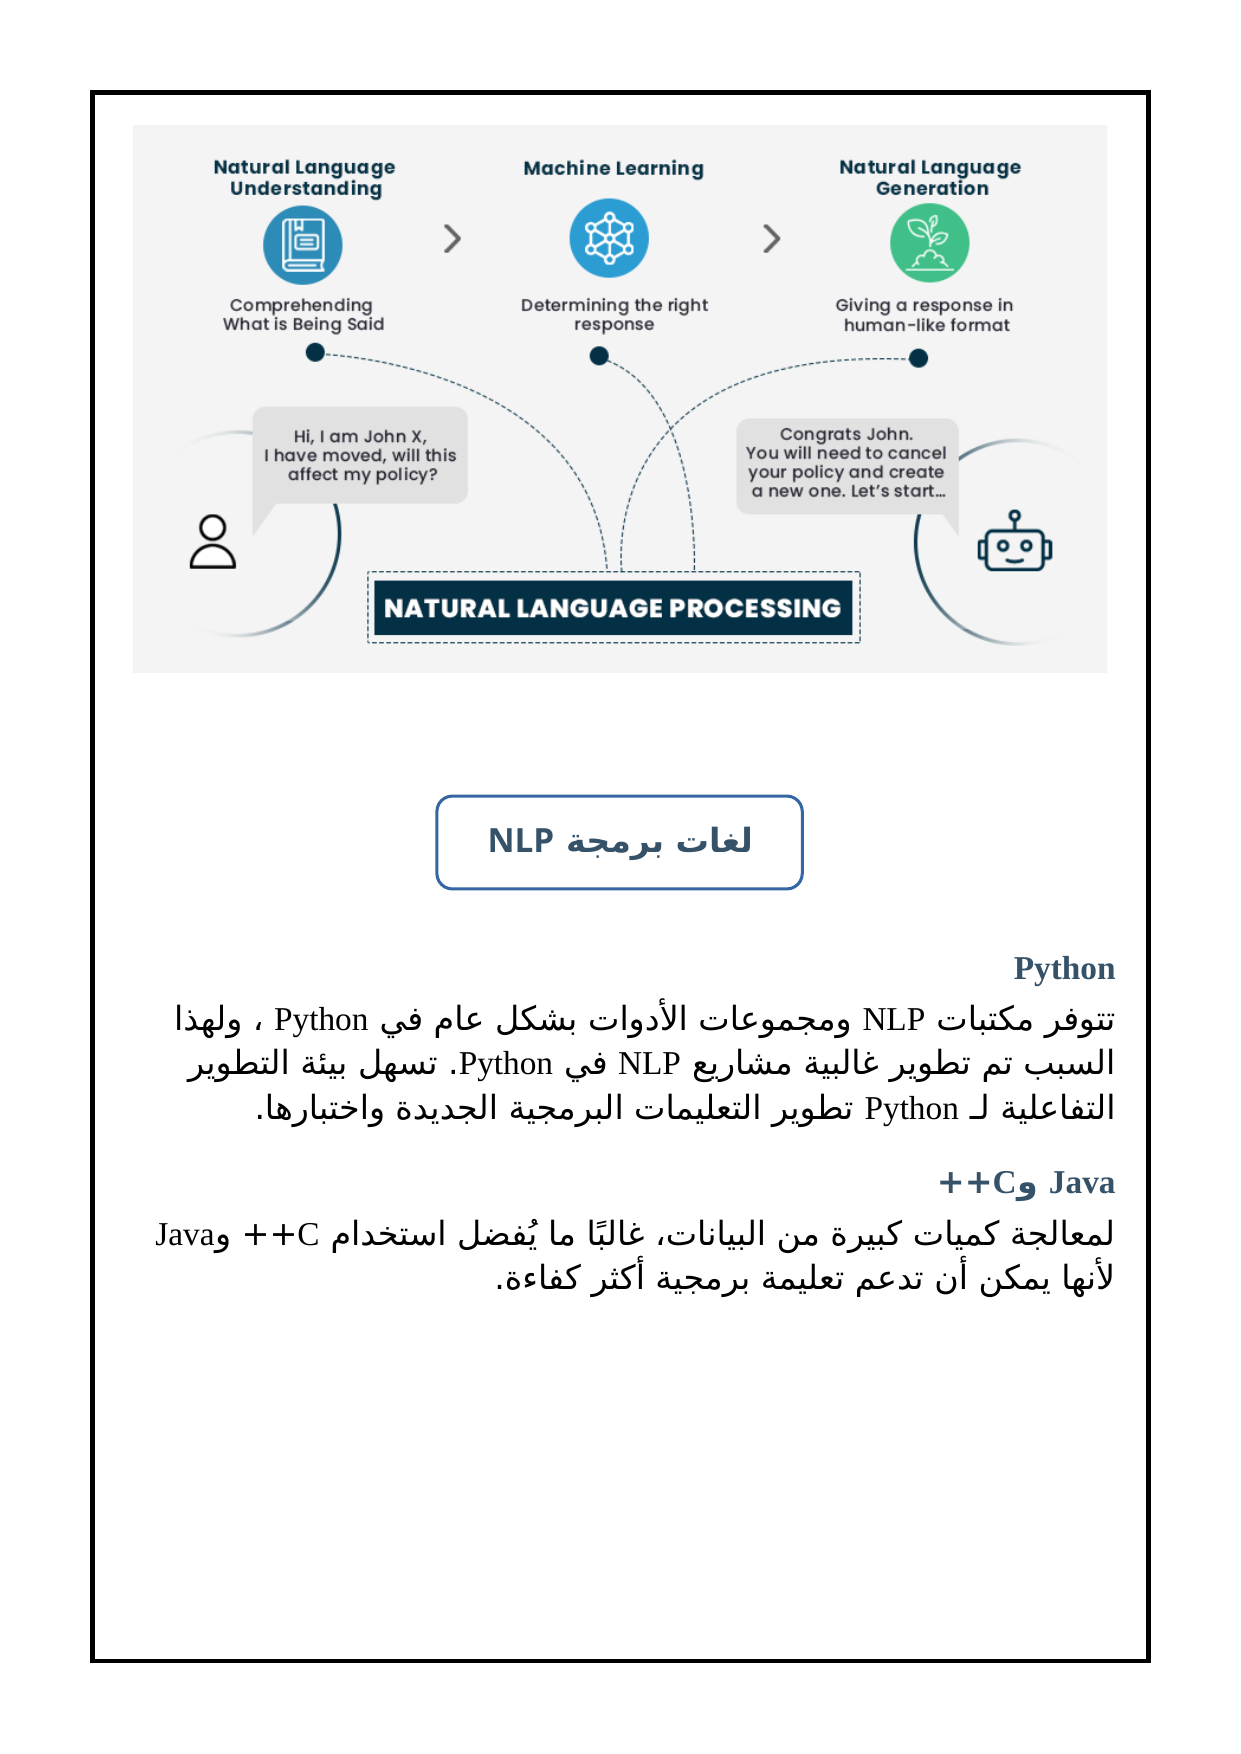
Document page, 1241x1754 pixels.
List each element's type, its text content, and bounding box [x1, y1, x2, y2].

subtitle لغات برمجة NLP [439, 817, 800, 862]
subtitle Java وC++ [125, 1162, 1116, 1202]
subtitle [804, 817, 1116, 862]
subtitle Python [125, 948, 1116, 986]
subtitle [125, 817, 435, 862]
text تتوفر مكتبات NLP ومجموعات الأدوات بشكل عام في Python ، ولهذا السبب تم تطوير غالبية مشاريع NLP في Python. تسهل بيئة التطوير التفاعلية لـ Python تطوير التعليمات البرمجية الجديدة واختبارها. [125, 999, 1116, 1127]
picture [132, 125, 1108, 673]
text لمعالجة كميات كبيرة من البيانات، غالبًا ما يُفضل استخدام C++ وJava لأنها يمكن أن تدعم تعليمة برمجية أكثر كفاءة. [125, 1214, 1116, 1298]
